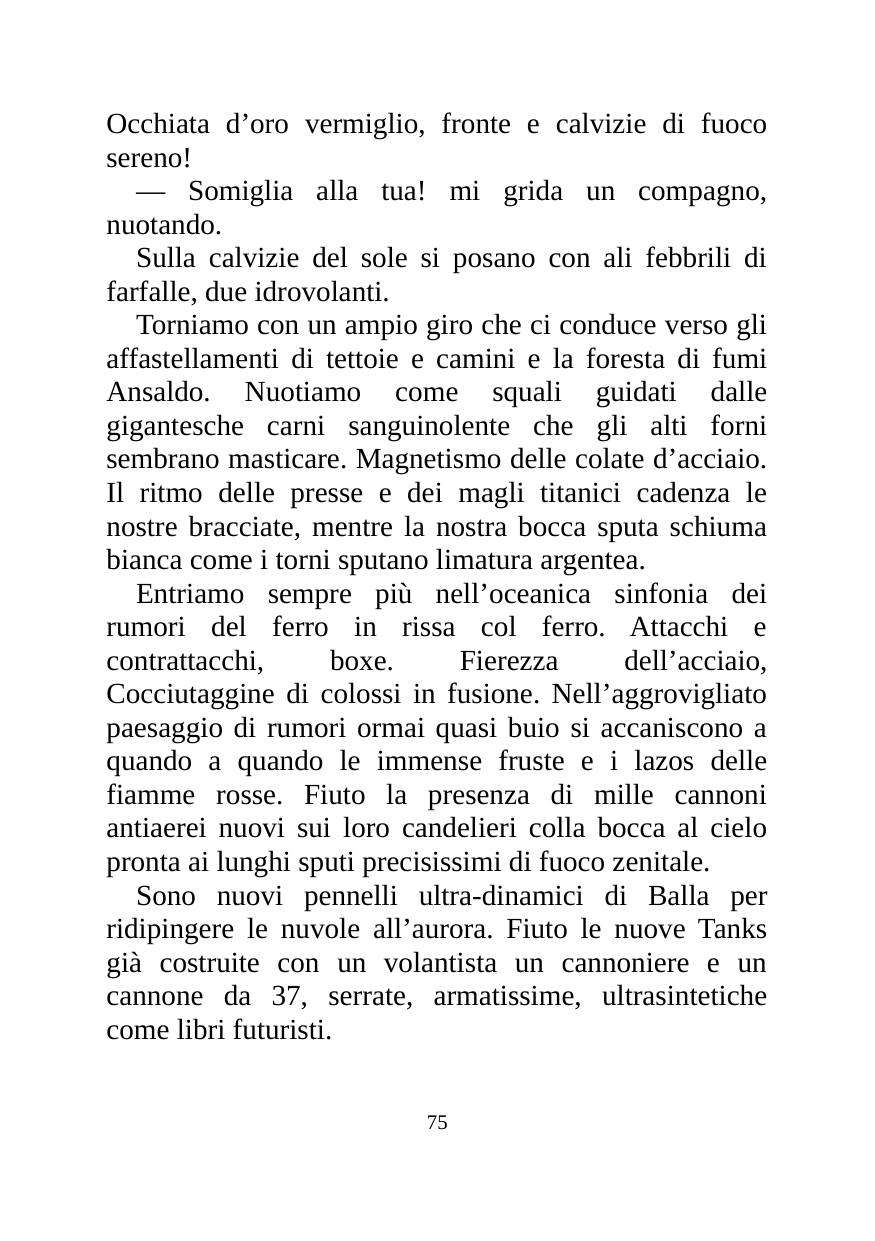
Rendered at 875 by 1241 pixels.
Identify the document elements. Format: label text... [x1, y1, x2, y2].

text Torniamo con un ampio giro che ci conduce verso gli affastellamenti di tettoie e camini e la foresta di fumi Ansaldo. Nuotiamo come squali guidati dalle gigantesche carni sanguinolente che gli alti forni sembrano masticare. Magnetismo delle colate d’acciaio. Il ritmo delle presse e dei magli titanici cadenza le nostre bracciate, mentre la nostra bocca sputa schiuma bianca come i torni sputano limatura argentea. [106, 307, 768, 576]
text — Somiglia alla tua! mi grida un compagno, nuotando. [106, 173, 768, 240]
text Sulla calvizie del sole si posano con ali febbrili di farfalle, due idrovolanti. [106, 240, 768, 307]
text Occhiata d’oro vermiglio, fronte e calvizie di fuoco sereno! [106, 106, 768, 173]
text Entriamo sempre più nell’oceanica sinfonia dei rumori del ferro in rissa col ferro. Attacchi e contrattacchi, boxe. Fierezza dell’acciaio, Cocciutaggine di colossi in fusione. Nell’aggrovigliato paesaggio di rumori ormai quasi buio si accaniscono a quando a quando le immense fruste e i lazos delle fiamme rosse. Fiuto la presenza di mille cannoni antiaerei nuovi sui loro candelieri colla bocca al cielo pronta ai lunghi sputi precisissimi di fuoco zenitale. [106, 576, 768, 878]
text Sono nuovi pennelli ultra-dinamici di Balla per ridipingere le nuvole all’aurora. Fiuto le nuove Tanks già costruite con un volantista un cannoniere e un cannone da 37, serrate, armatissime, ultrasintetiche come libri futuristi. [106, 878, 768, 1045]
